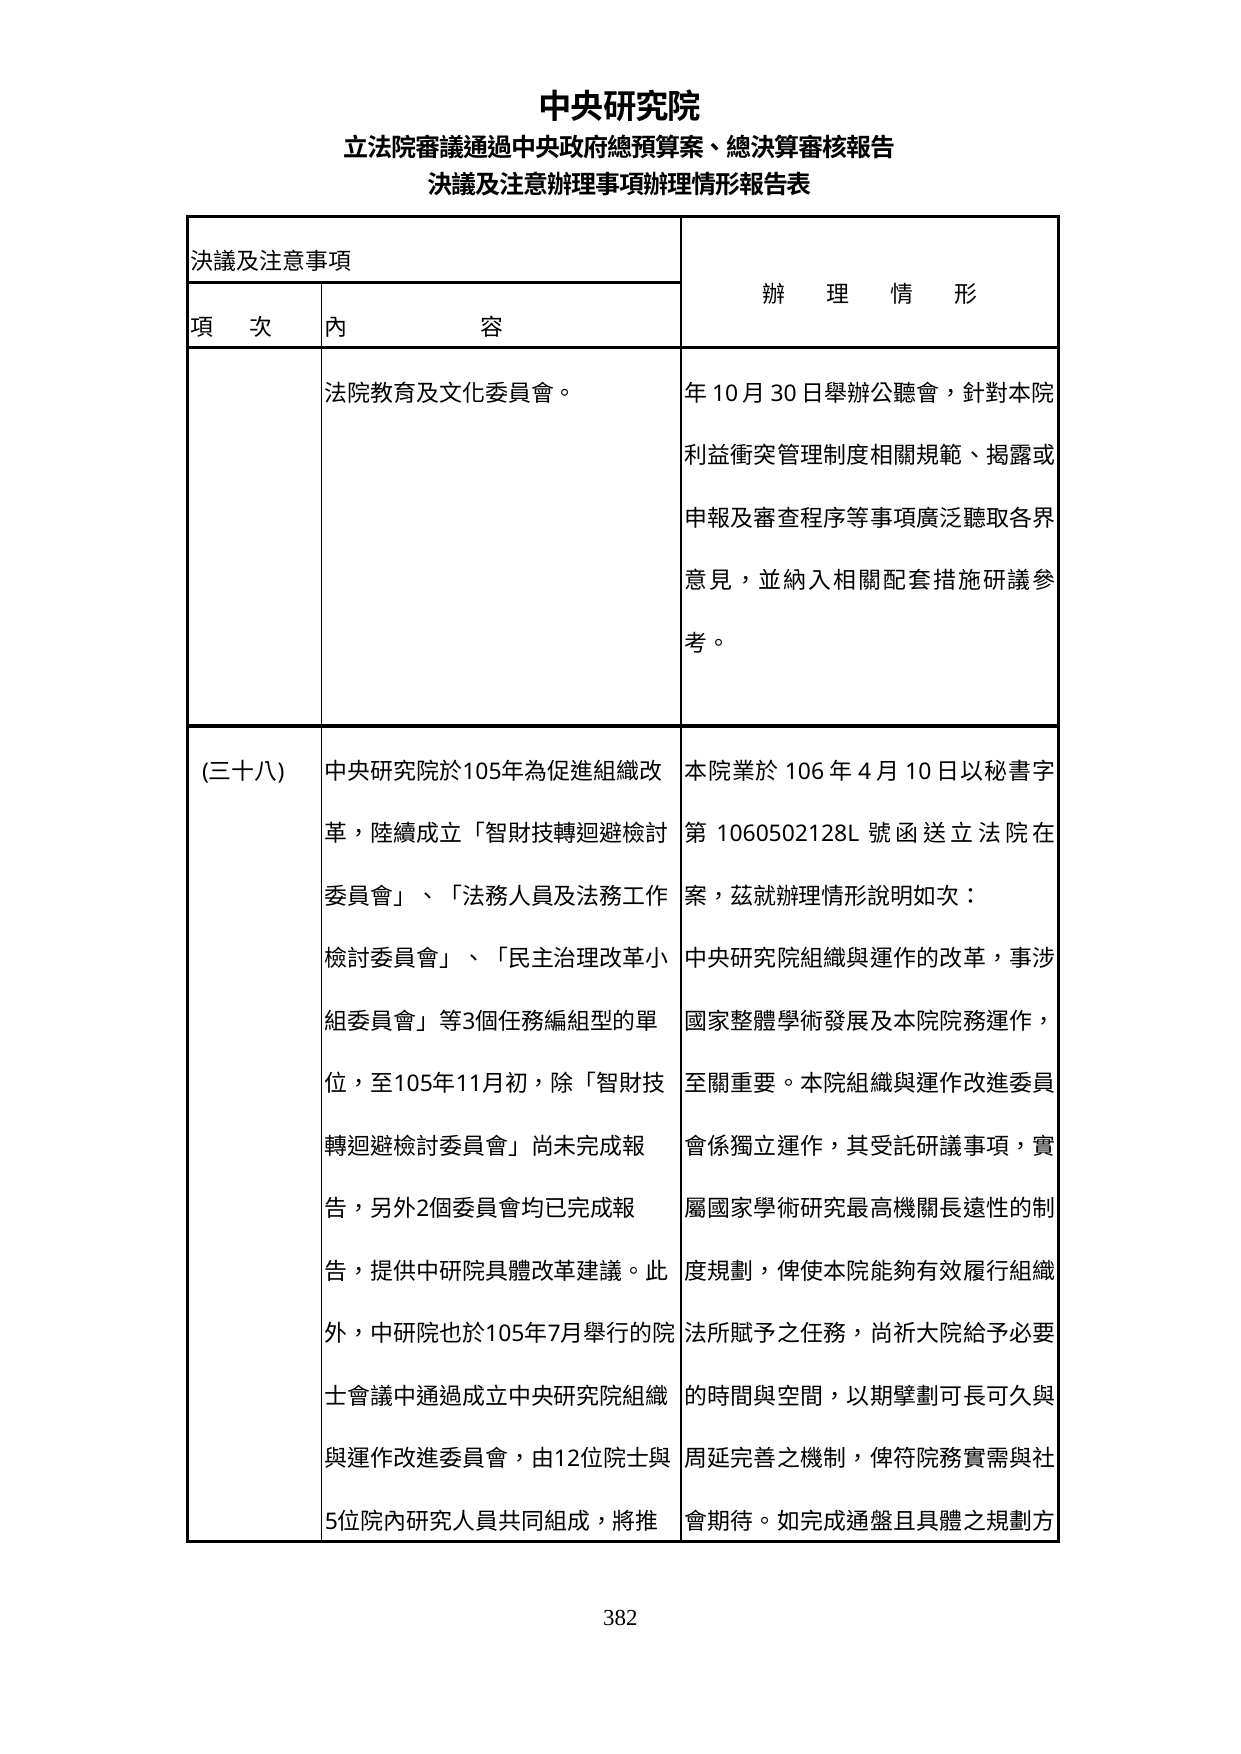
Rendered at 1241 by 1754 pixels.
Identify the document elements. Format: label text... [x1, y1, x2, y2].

table_cell [189, 349, 321, 724]
table_cell 本院業於106年4月10日以秘書字第1060502128L號函送立法院在案，茲就辦理情形說明如次： 中央研究院組織與運作的改革，事涉國家整體學術發展及本院院務運作，至關重要。本院組織與運作改進委員會係獨立運作，其受託研議事項，實屬國家學術研究最高機關長遠性的制度規劃，俾使本院能夠有效履行組織法所賦予之任務，尚祈大院給予必要的時間與空間，以期擘劃可長可久與周延完善之機制，俾符院務實需與社會期待。如完成通盤且具體之規劃方 [682, 728, 1057, 1540]
table_cell 項 次 [189, 284, 321, 346]
table_cell 法院教育及文化委員會。 [322, 349, 680, 724]
table_cell 內 容 [322, 284, 680, 346]
table_cell 年10月30日舉辦公聽會，針對本院利益衝突管理制度相關規範、揭露或申報及審查程序等事項廣泛聽取各界意見，並納入相關配套措施研議參考。 [682, 349, 1057, 724]
table_header 辦 理 情 形 [682, 218, 1057, 346]
table_cell 中央研究院於105年為促進組織改革，陸續成立「智財技轉迴避檢討委員會」、「法務人員及法務工作檢討委員會」、「民主治理改革小組委員會」等3個任務編組型的單位，至105年11月初，除「智財技轉迴避檢討委員會」尚未完成報告，另外2個委員會均已完成報告，提供中研院具體改革建議。此外，中研院也於105年7月舉行的院士會議中通過成立中央研究院組織與運作改進委員會，由12位院士與5位院內研究人員共同組成，將推 [322, 728, 680, 1540]
table_cell (三十八) [189, 728, 321, 1540]
table_header 決議及注意事項 [189, 218, 680, 281]
